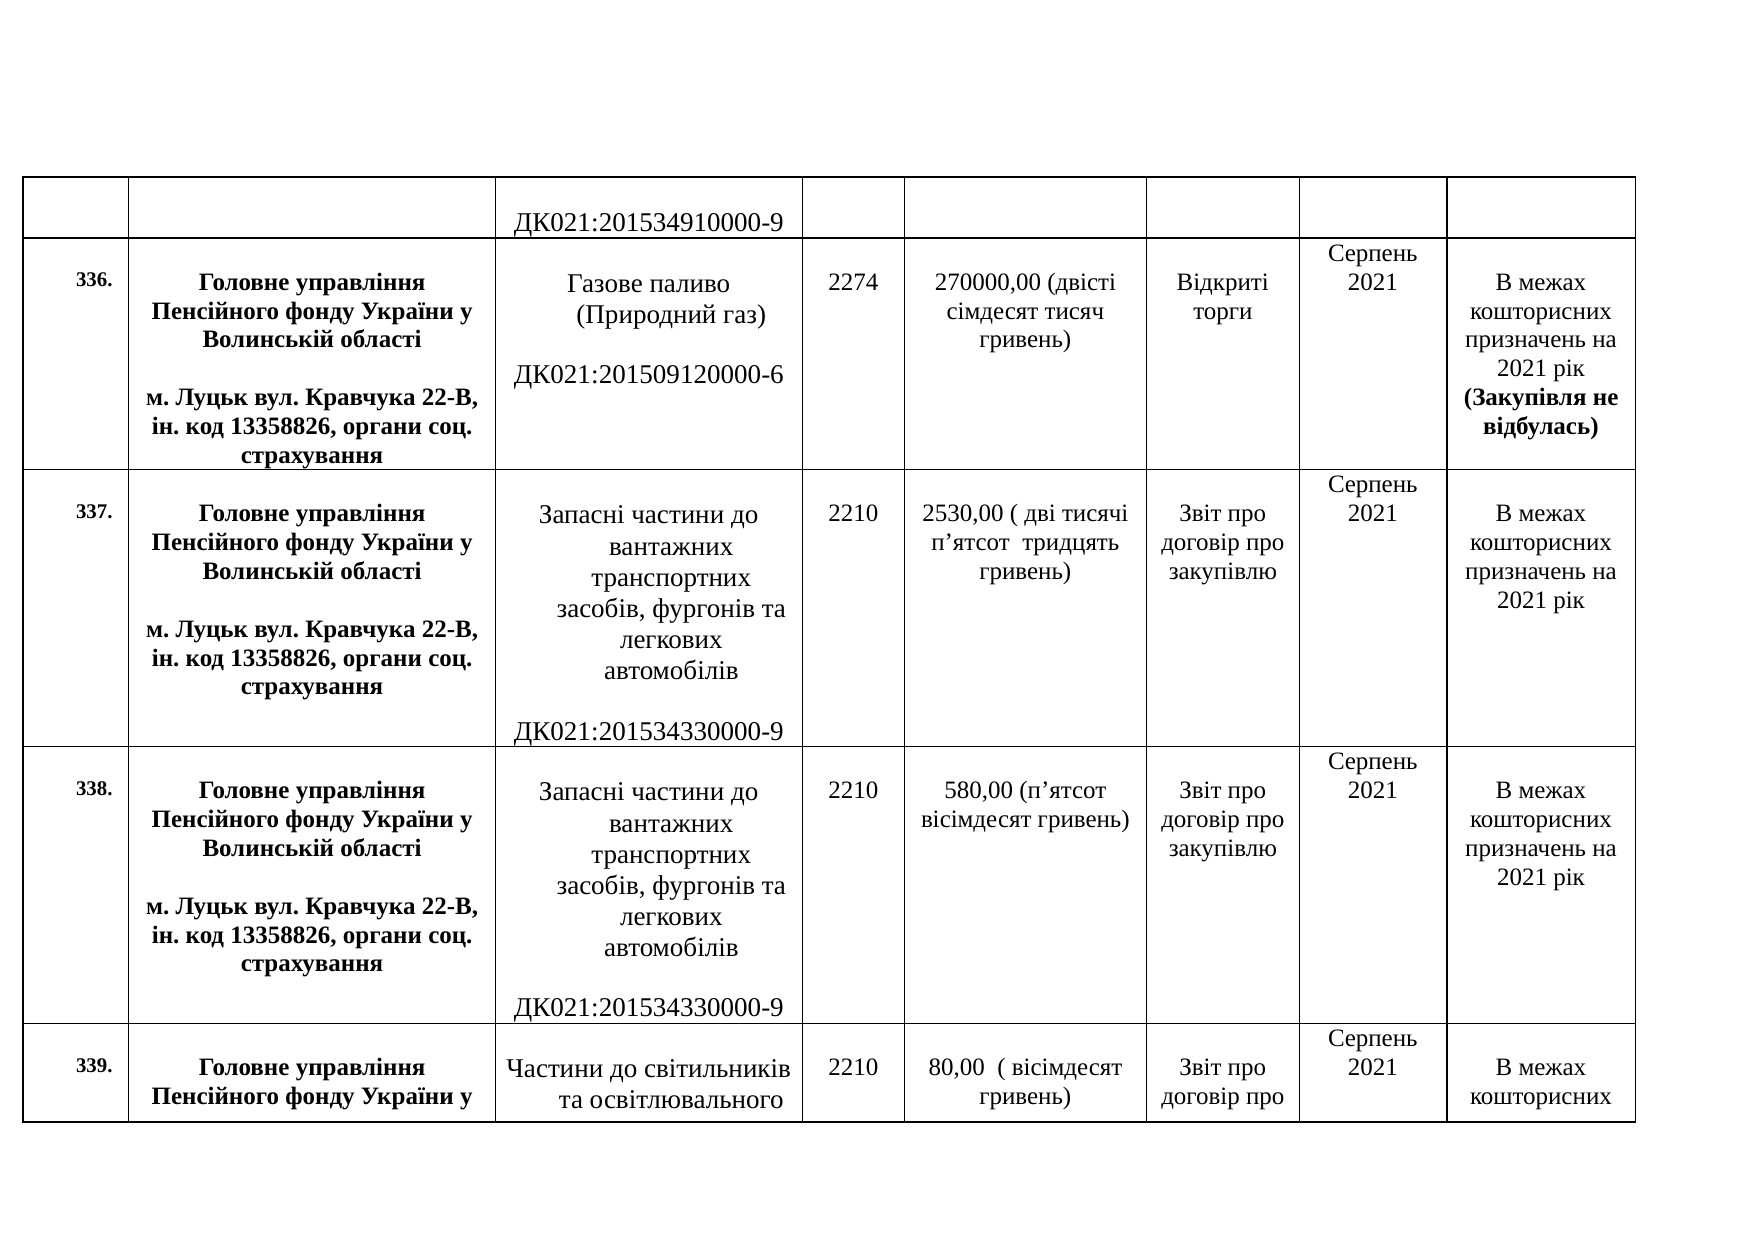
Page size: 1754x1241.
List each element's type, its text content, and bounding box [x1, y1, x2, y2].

table_cell [1448, 178, 1635, 237]
table_cell [24, 1024, 128, 1121]
table_cell В межах кошторисних призначень на 2021 рік [1448, 470, 1635, 746]
table_cell Головне управління Пенсійного фонду України у [129, 1024, 495, 1121]
table_cell [1300, 178, 1446, 237]
table_cell Звіт про договір про [1147, 1024, 1299, 1121]
table_cell [24, 747, 128, 1023]
table_cell 2530,00 ( дві тисячі п’ятсот тридцять гривень) [905, 470, 1146, 746]
table_cell 270000,00 (двісті сімдесят тисяч гривень) [905, 239, 1146, 469]
table_cell Cерпень 2021 [1300, 239, 1446, 469]
table_cell 2274 [803, 239, 904, 469]
table_cell [129, 178, 495, 237]
table_cell Головне управління Пенсійного фонду України у Волинській області м. Луцьк вул. Кравчука 22-В, ін. код 13358826, органи соц. страхування [129, 239, 495, 469]
table_cell [24, 178, 128, 237]
table_cell [803, 178, 904, 237]
table_cell В межах кошторисних призначень на 2021 рік [1448, 747, 1635, 1023]
table_cell Cерпень 2021 [1300, 470, 1446, 746]
table_cell 2210 [803, 1024, 904, 1121]
table_cell [24, 239, 128, 469]
table_cell Головне управління Пенсійного фонду України у Волинській області м. Луцьк вул. Кравчука 22-В, ін. код 13358826, органи соц. страхування [129, 747, 495, 1023]
table_cell Запасні частини до вантажних транспортних засобів, фургонів та легкових автомобілів ДК021:201534330000-9 [496, 747, 802, 1023]
table_cell Cерпень 2021 [1300, 1024, 1446, 1121]
table_cell 580,00 (п’ятсот вісімдесят гривень) [905, 747, 1146, 1023]
table_cell Cерпень 2021 [1300, 747, 1446, 1023]
table_cell ДК021:201534910000-9 [496, 178, 802, 237]
table_cell [905, 178, 1146, 237]
table_cell [24, 470, 128, 746]
table_cell Газове паливо (Природний газ) ДК021:201509120000-6 [496, 239, 802, 469]
table_cell Звіт про договір про закупівлю [1147, 747, 1299, 1023]
table_cell Частини до світильників та освітлювального [496, 1024, 802, 1121]
table_cell В межах кошторисних призначень на 2021 рік (Закупівля не відбулась) [1448, 239, 1635, 469]
table_cell 2210 [803, 470, 904, 746]
table_cell Головне управління Пенсійного фонду України у Волинській області м. Луцьк вул. Кравчука 22-В, ін. код 13358826, органи соц. страхування [129, 470, 495, 746]
table_cell В межах кошторисних [1448, 1024, 1635, 1121]
table_cell Звіт про договір про закупівлю [1147, 470, 1299, 746]
table_cell 80,00 ( вісімдесят гривень) [905, 1024, 1146, 1121]
table_cell 2210 [803, 747, 904, 1023]
table_cell Відкриті торги [1147, 239, 1299, 469]
table_cell Запасні частини до вантажних транспортних засобів, фургонів та легкових автомобілів ДК021:201534330000-9 [496, 470, 802, 746]
table_cell [1147, 178, 1299, 237]
